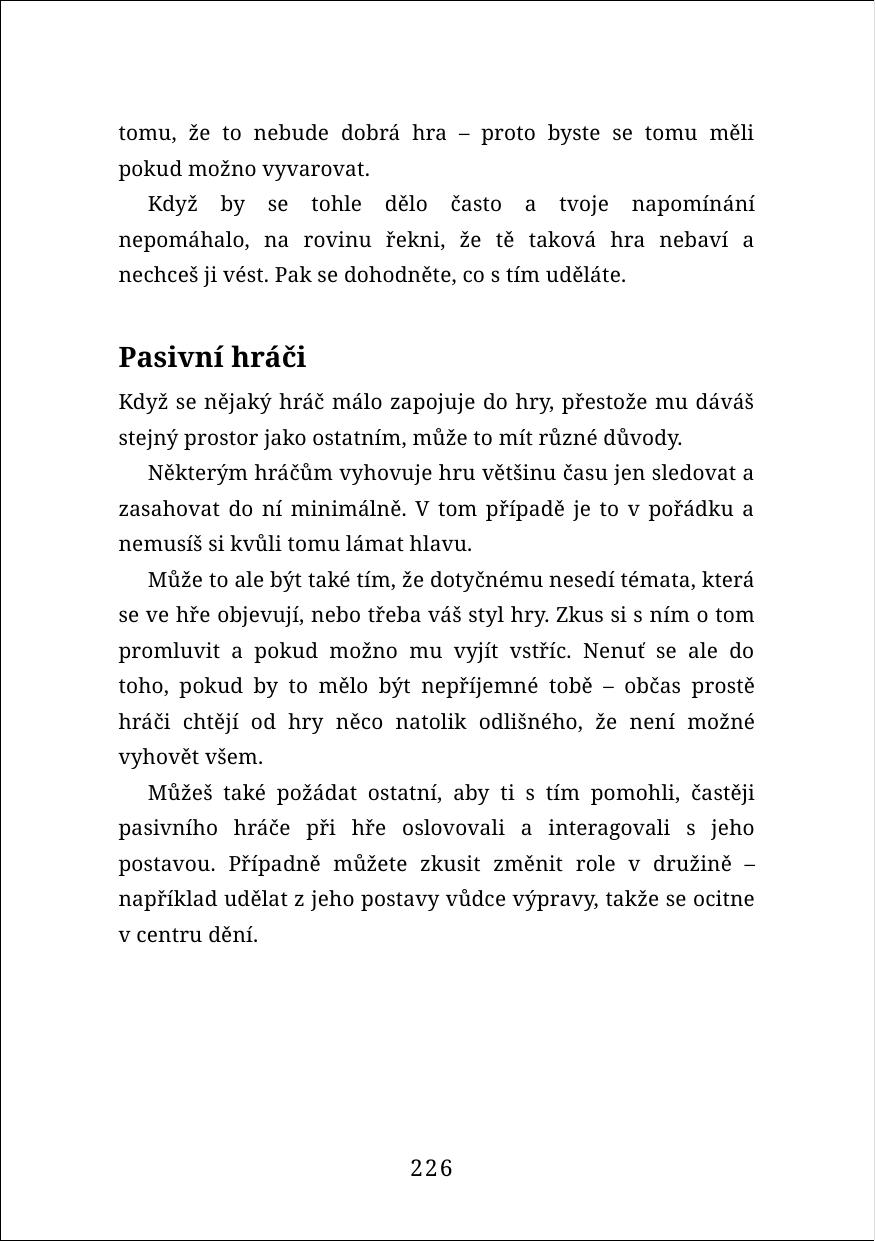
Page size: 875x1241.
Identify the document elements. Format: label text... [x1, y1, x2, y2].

text tomu, že to nebude dobrá hra – proto byste se tomu měli pokud možno vyvarovat. Když by se tohle dělo často a tvoje napomínání nepomáhalo, na rovinu řekni, že tě taková hra nebaví a nechceš ji vést. Pak se dohodněte, co s tím uděláte. [118, 118, 756, 289]
subtitle Pasivní hráči [118, 337, 756, 376]
text Když se nějaký hráč málo zapojuje do hry, přestože mu dáváš stejný prostor jako ostatním, může to mít různé důvody. Některým hráčům vyhovuje hru většinu času jen sledovat a zasahovat do ní minimálně. V tom případě je to v pořádku a nemusíš si kvůli tomu lámat hlavu. Může to ale být také tím, že dotyčnému nesedí témata, která se ve hře objevují, nebo třeba váš styl hry. Zkus si s ním o tom promluvit a pokud možno mu vyjít vstříc. Nenuť se ale do toho, pokud by to mělo být nepříjemné tobě – občas prostě hráči chtějí od hry něco natolik odlišného, že není možné vyhovět všem. Můžeš také požádat ostatní, aby ti s tím pomohli, častěji pasivního hráče při hře oslovovali a interagovali s jeho postavou. Případně můžete zkusit změnit role v družině – například udělat z jeho postavy vůdce výpravy, takže se ocitne v centru dění. [118, 387, 756, 948]
